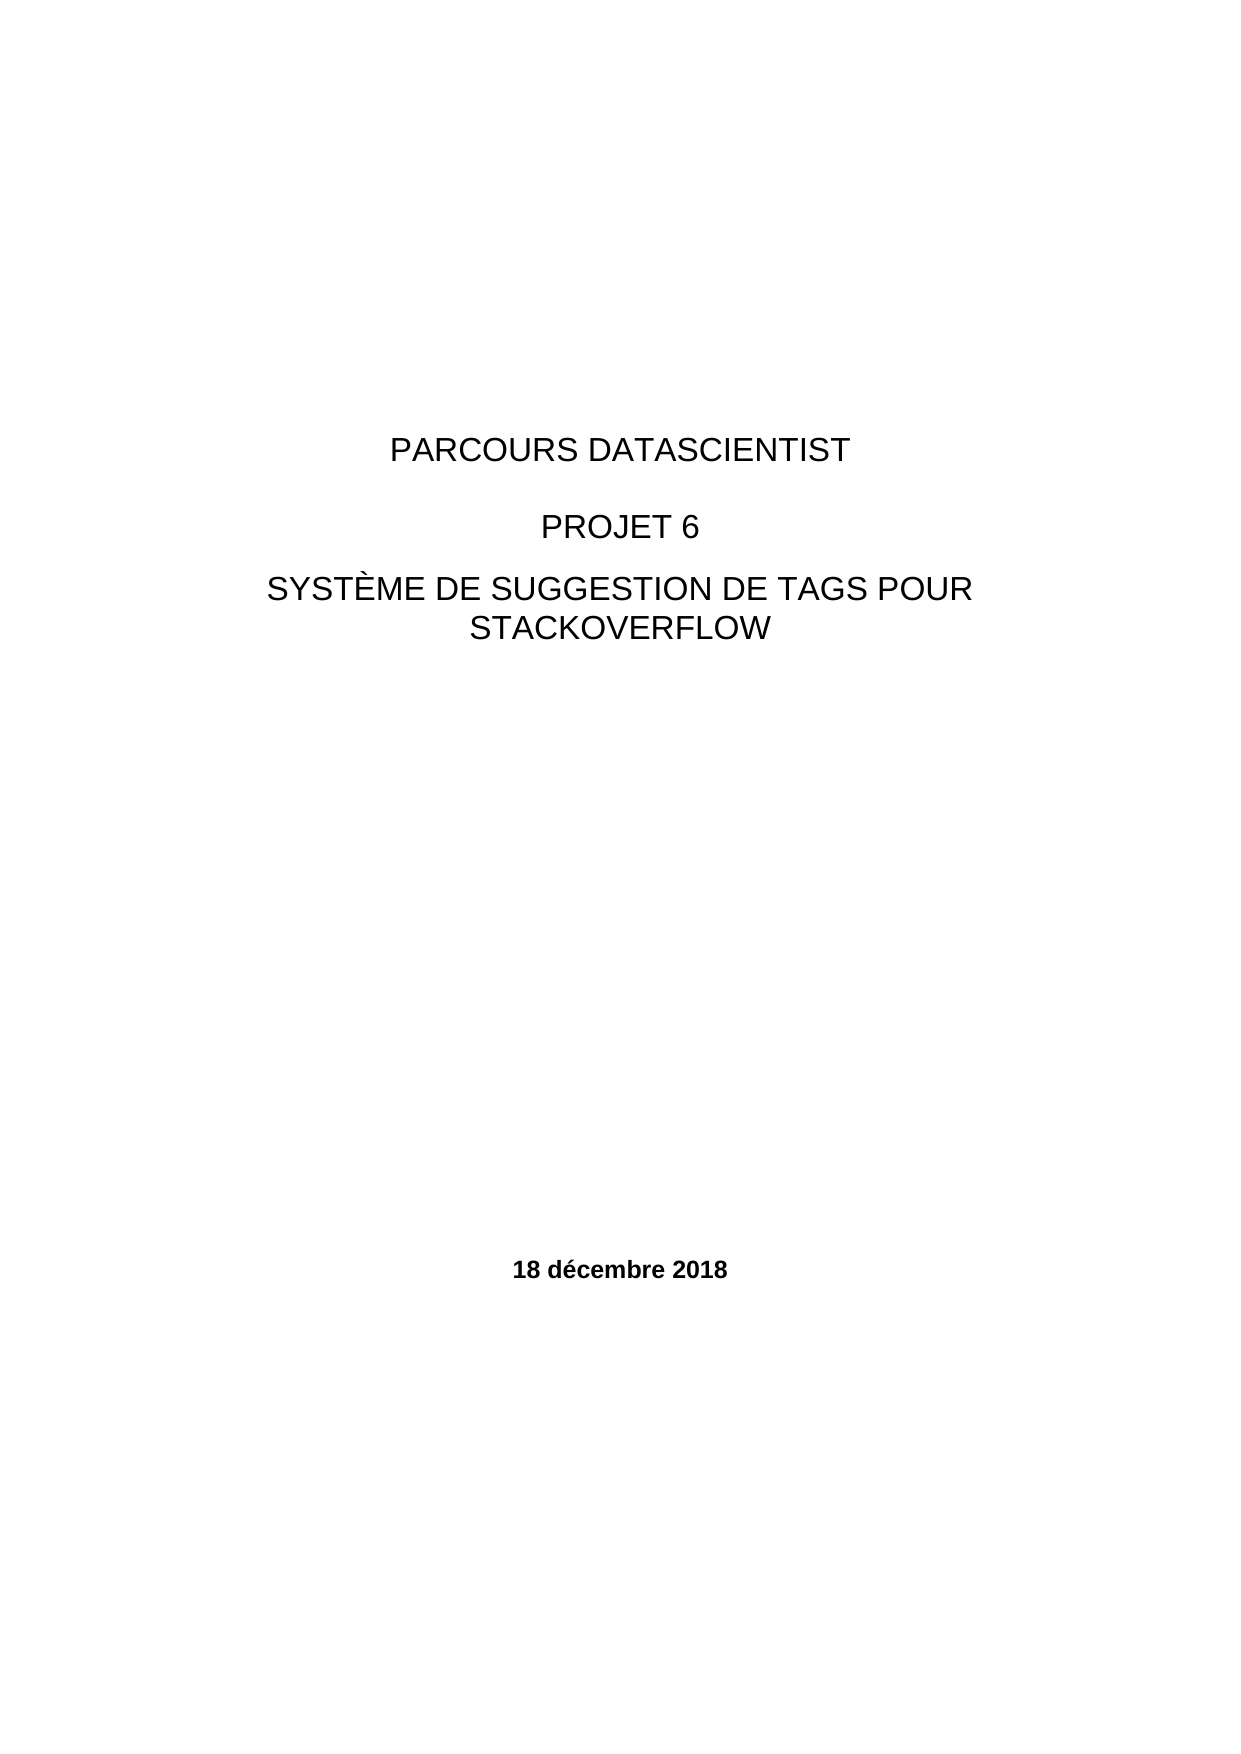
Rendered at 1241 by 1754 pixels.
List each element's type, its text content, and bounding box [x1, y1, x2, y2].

text décembre 18, 2018 [148, 1255, 1092, 1283]
text PROJET 6 [148, 507, 1092, 569]
text SYSTÈME DE SUGGESTION DE TAGS POUR STACKOVERFLOW [148, 569, 1092, 646]
text PARCOURS DATASCIENTIST [148, 430, 1092, 468]
